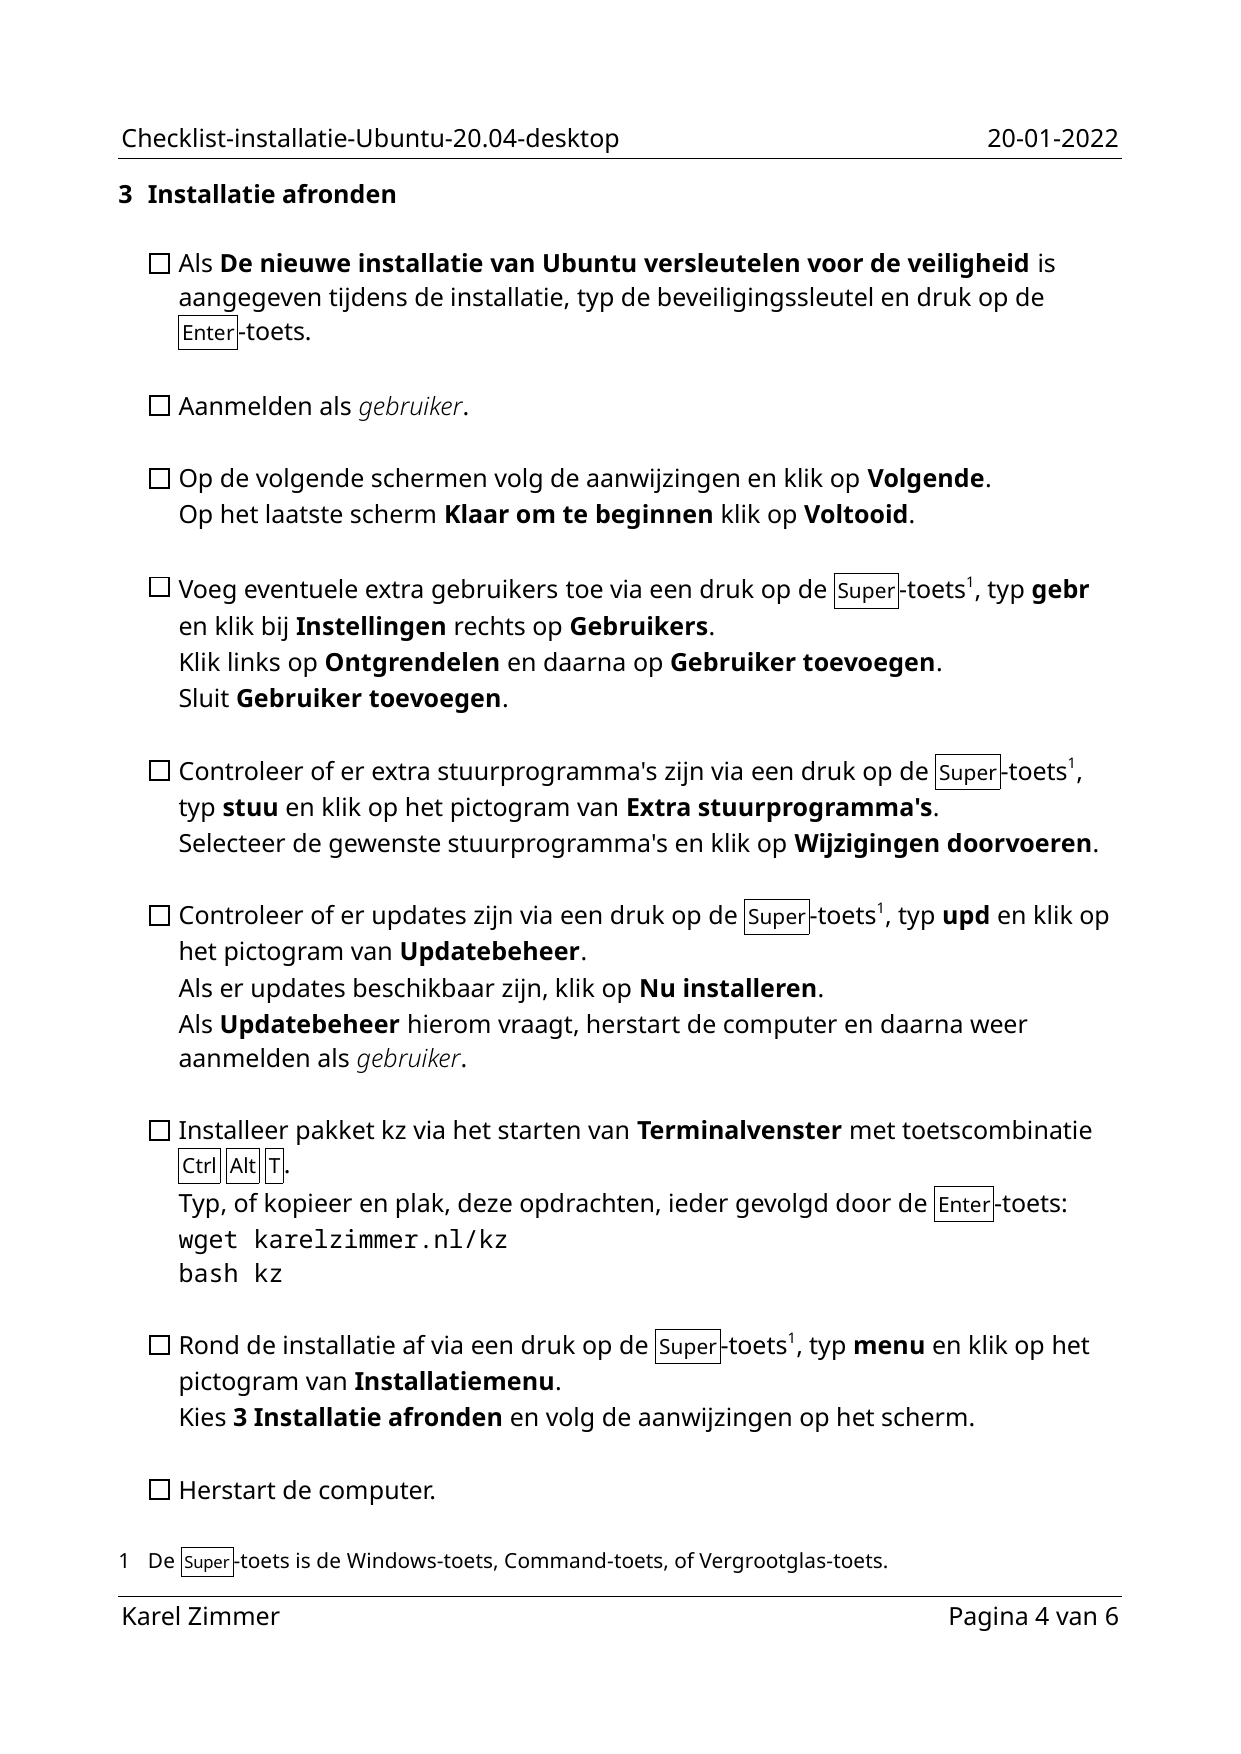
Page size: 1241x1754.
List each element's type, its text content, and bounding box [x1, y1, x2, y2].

table_cell Kies 3 Installatie afronden en volg de aanwijzingen op het scherm. [177, 1399, 1121, 1435]
table_cell [141, 351, 177, 387]
table_cell [177, 1435, 1121, 1472]
table_cell [141, 969, 177, 1006]
table_cell [141, 569, 177, 643]
table_cell [141, 1399, 177, 1435]
table_cell Als er updates beschikbaar zijn, klik op Nu installeren. [177, 969, 1121, 1006]
table_cell [141, 533, 177, 569]
table_cell [141, 861, 177, 897]
table_cell [141, 897, 177, 969]
table_cell Selecteer de gewenste stuurprogramma's en klik op Wijzigingen doorvoeren. [177, 825, 1121, 861]
table_cell Op het laatste scherm Klaar om te beginnen klik op Voltooid. [177, 496, 1121, 532]
table_cell [141, 1112, 177, 1184]
table_cell [141, 825, 177, 861]
table_cell [177, 716, 1121, 752]
table_cell Op de volgende schermen volg de aanwijzingen en klik op Volgende. [177, 460, 1121, 496]
table_cell [177, 861, 1121, 897]
table_cell Klik links op Ontgrendelen en daarna op Gebruiker toevoegen. [177, 644, 1121, 680]
table_cell Als Updatebeheer hierom vraagt, herstart de computer en daarna weer aanmelden als gebruiker. [177, 1006, 1121, 1076]
table_cell [141, 1184, 177, 1291]
table_cell [177, 424, 1121, 460]
table_cell [141, 460, 177, 496]
table_cell Aanmelden als gebruiker. [177, 388, 1121, 424]
table_cell [177, 1291, 1121, 1327]
table_cell [141, 752, 177, 824]
table_cell [141, 496, 177, 532]
table_cell Controleer of er extra stuurprogramma's zijn via een druk op de Super-toets1, typ stuu en klik op het pictogram van Extra stuurprogramma's. [177, 752, 1121, 824]
table_cell Installeer pakket kz via het starten van Terminalvenster met toetscombinatie Ctrl Alt T. [177, 1112, 1121, 1184]
table_cell [141, 716, 177, 752]
table_cell Herstart de computer. [177, 1472, 1121, 1508]
table_cell [177, 1076, 1121, 1112]
table_header Als De nieuwe installatie van Ubuntu versleutelen voor de veiligheid is aangegeven tijdens de installatie, typ de beveiligingssleutel en druk op de Enter-toets. [177, 245, 1121, 351]
table_cell Controleer of er updates zijn via een druk op de Super-toets1, typ upd en klik op het pictogram van Updatebeheer. [177, 897, 1121, 969]
table_cell [141, 1076, 177, 1112]
table_cell [141, 424, 177, 460]
table_cell [141, 644, 177, 680]
table_cell [141, 1291, 177, 1327]
table_cell Typ, of kopieer en plak, deze opdrachten, ieder gevolgd door de Enter-toets: wget karelzimmer.nl/kz bash kz [177, 1184, 1121, 1291]
table_cell [141, 1472, 177, 1508]
table_cell [141, 1006, 177, 1076]
table_cell [141, 680, 177, 716]
table_cell [177, 351, 1121, 387]
table_cell [177, 533, 1121, 569]
list Installatie afronden [118, 177, 1122, 211]
table_cell Voeg eventuele extra gebruikers toe via een druk op de Super-toets, typ gebr en klik bij Instellingen rechts op Gebruikers. [177, 569, 1121, 643]
table_header [141, 245, 177, 351]
table_cell Sluit Gebruiker toevoegen. [177, 680, 1121, 716]
table_cell Rond de installatie af via een druk op de Super-toets1, typ menu en klik op het pictogram van Installatiemenu. [177, 1327, 1121, 1399]
table_cell [141, 1327, 177, 1399]
table_cell [141, 1435, 177, 1472]
table_cell [141, 388, 177, 424]
